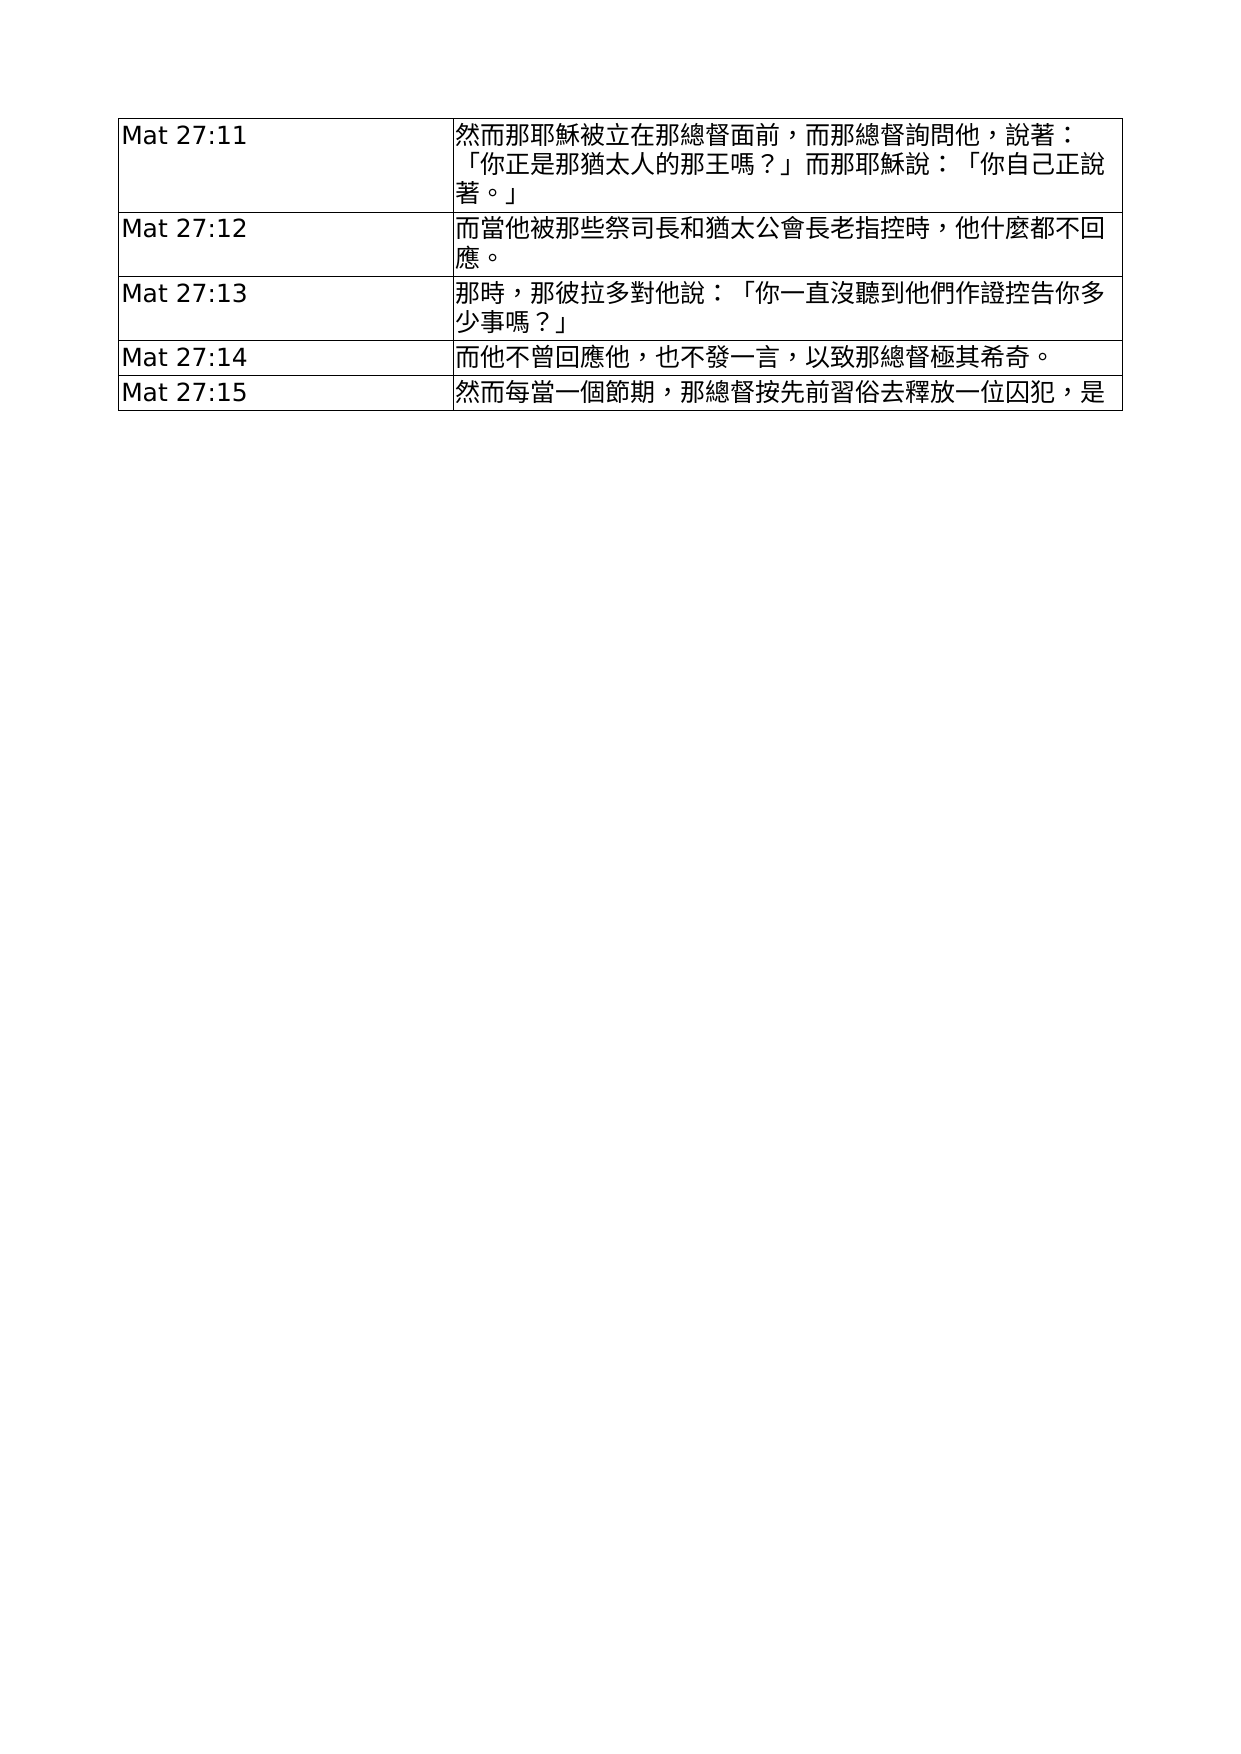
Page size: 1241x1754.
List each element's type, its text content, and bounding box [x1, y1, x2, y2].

table_cell 而他不曾回應他，也不發一言，以致那總督極其希奇。 [454, 341, 1122, 375]
table_cell 然而那耶穌被立在那總督面前，而那總督詢問他，說著：「你正是那猶太人的那王嗎？」而那耶穌說：「你自己正說著。」 [454, 119, 1122, 212]
table_cell Mat 27:15 [119, 376, 453, 410]
table_cell Mat 27:14 [119, 341, 453, 375]
table_cell Mat 27:11 [119, 119, 453, 212]
table_cell 然而每當一個節期，那總督按先前習俗去釋放一位囚犯，是 [454, 376, 1122, 410]
table_cell 而當他被那些祭司長和猶太公會長老指控時，他什麼都不回應。 [454, 213, 1122, 276]
table_cell Mat 27:13 [119, 277, 453, 340]
table_cell Mat 27:12 [119, 213, 453, 276]
table_cell 那時，那彼拉多對他說：「你一直沒聽到他們作證控告你多少事嗎？」 [454, 277, 1122, 340]
